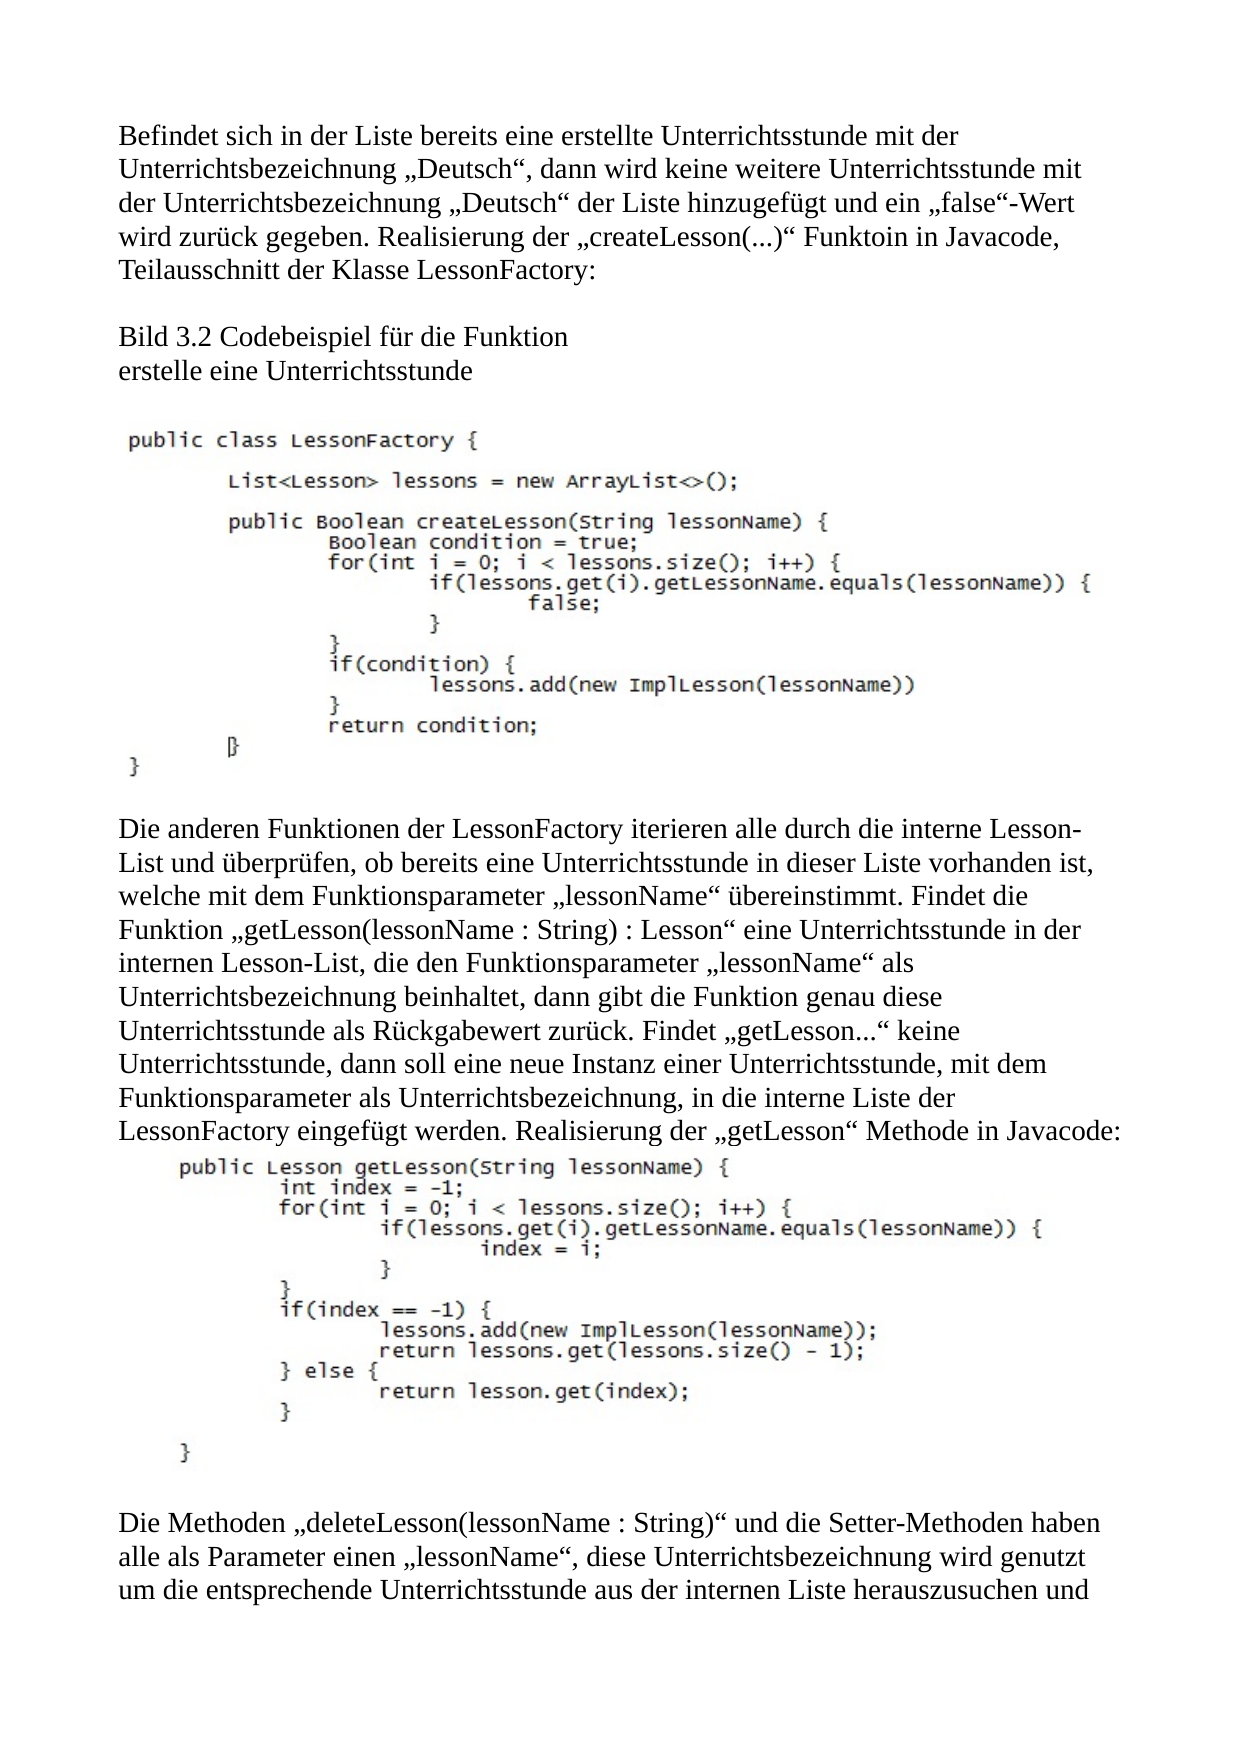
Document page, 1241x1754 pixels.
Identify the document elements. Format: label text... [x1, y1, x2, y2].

text Bild 3.2 Codebeispiel für die Funktion [118, 319, 1122, 353]
picture [159, 1146, 1081, 1472]
text Die Methoden „deleteLesson(lessonName : String)“ und die Setter-Methoden haben alle als Parameter einen „lessonName“, diese Unterrichtsbezeichnung wird genutzt um die entsprechende Unterrichtsstunde aus der internen Liste herauszusuchen und [118, 1505, 1122, 1606]
text Die anderen Funktionen der LessonFactory iterieren alle durch die interne Lesson-List und überprüfen, ob bereits eine Unterrichtsstunde in dieser Liste vorhanden ist, welche mit dem Funktionsparameter „lessonName“ übereinstimmt. Findet die Funktion „getLesson(lessonName : String) : Lesson“ eine Unterrichtsstunde in der internen Lesson-List, die den Funktionsparameter „lessonName“ als Unterrichtsbezeichnung beinhaltet, dann gibt die Funktion genau diese Unterrichtsstunde als Rückgabewert zurück. Findet „getLesson...“ keine Unterrichtsstunde, dann soll eine neue Instanz einer Unterrichtsstunde, mit dem Funktionsparameter als Unterrichtsbezeichnung, in die interne Liste der LessonFactory eingefügt werden. Realisierung der „getLesson“ Methode in Javacode: [118, 811, 1122, 1147]
text Befindet sich in der Liste bereits eine erstellte Unterrichtsstunde mit der Unterrichtsbezeichnung „Deutsch“, dann wird keine weitere Unterrichtsstunde mit der Unterrichtsbezeichnung „Deutsch“ der Liste hinzugefügt und ein „false“-Wert wird zurück gegeben. Realisierung der „createLesson(...)“ Funktoin in Javacode, Teilausschnitt der Klasse LessonFactory: [118, 118, 1122, 286]
text erstelle eine Unterrichtsstunde [118, 353, 1122, 386]
picture [127, 420, 1113, 778]
